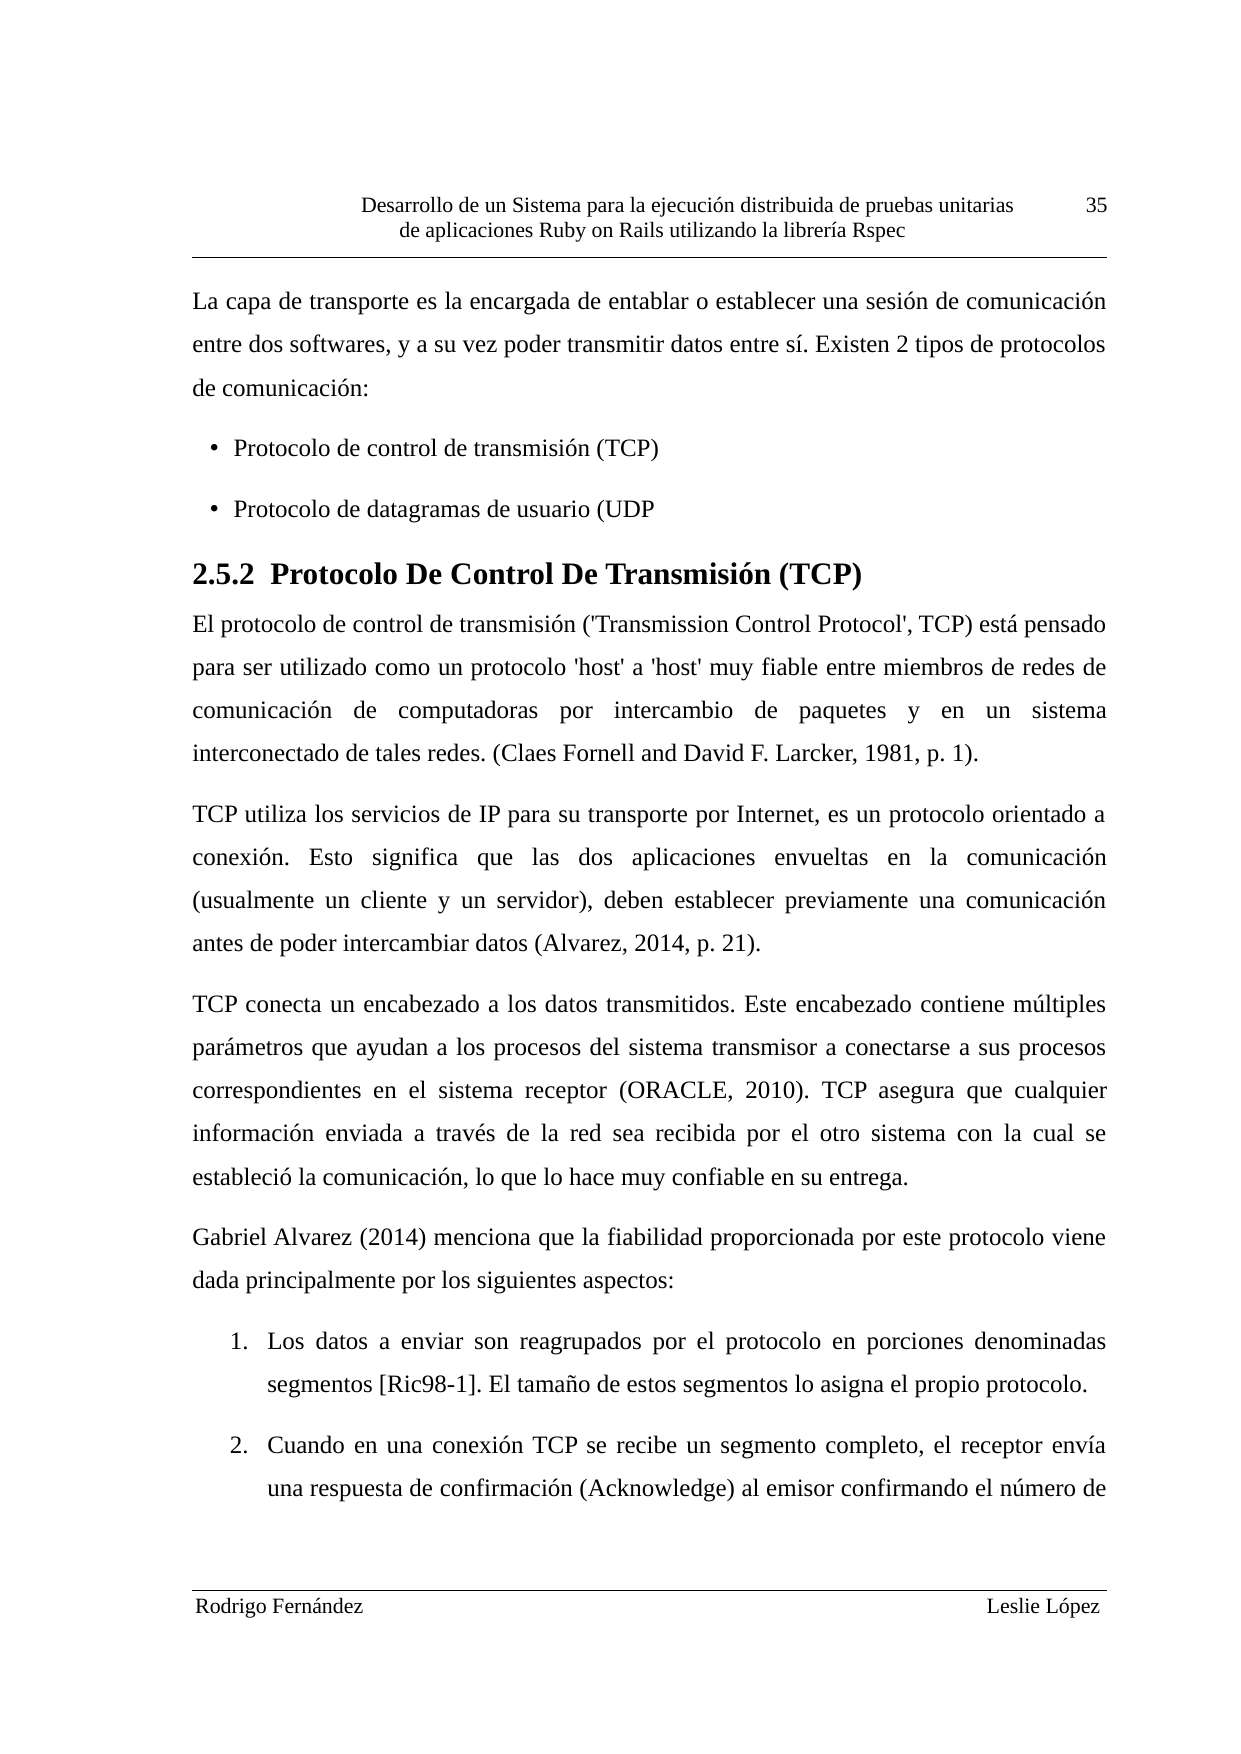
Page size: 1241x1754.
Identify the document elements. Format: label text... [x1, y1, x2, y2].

text El protocolo de control de transmisión ('Transmission Control Protocol', TCP) está pensado para ser utilizado como un protocolo 'host' a 'host' muy fiable entre miembros de redes de comunicación de computadoras por intercambio de paquetes y en un sistema interconectado de tales redes. (Claes Fornell and David F. Larcker, 1981, p. 1)⁠. [192, 609, 1107, 767]
text TCP conecta un encabezado a los datos transmitidos. Este encabezado contiene múltiples parámetros que ayudan a los procesos del sistema transmisor a conectarse a sus procesos correspondientes en el sistema receptor (ORACLE, 2010). TCP asegura que cualquier información enviada a través de la red sea recibida por el otro sistema con la cual se estableció la comunicación, lo que lo hace muy confiable en su entrega. [192, 989, 1107, 1190]
text TCP utiliza los servicios de IP para su transporte por Internet, es un protocolo orientado a conexión. Esto significa que las dos aplicaciones envueltas en la comunicación (usualmente un cliente y un servidor), deben establecer previamente una comunicación antes de poder intercambiar datos (Alvarez, 2014, p. 21). [192, 799, 1107, 957]
list Protocolo de datagramas de usuario (UDP [210, 494, 1107, 523]
subtitle protocolo de control de transmisión (TCP) [192, 555, 1107, 591]
list Cuando en una conexión TCP se recibe un segmento completo, el receptor envía una respuesta de confirmación (Acknowledge) al emisor confirmando el número de [229, 1430, 1107, 1502]
list Protocolo de control de transmisión (TCP) [210, 433, 1107, 462]
text La capa de transporte es la encargada de entablar o establecer una sesión de comunicación entre dos softwares, y a su vez poder transmitir datos entre sí. Existen 2 tipos de protocolos de comunicación: [192, 286, 1107, 401]
text Gabriel Alvarez (2014)⁠ menciona que la fiabilidad proporcionada por este protocolo viene dada principalmente por los siguientes aspectos: [192, 1222, 1107, 1294]
list Los datos a enviar son reagrupados por el protocolo en porciones denominadas segmentos [Ric98-1]. El tamaño de estos segmentos lo asigna el propio protocolo. [229, 1326, 1107, 1398]
